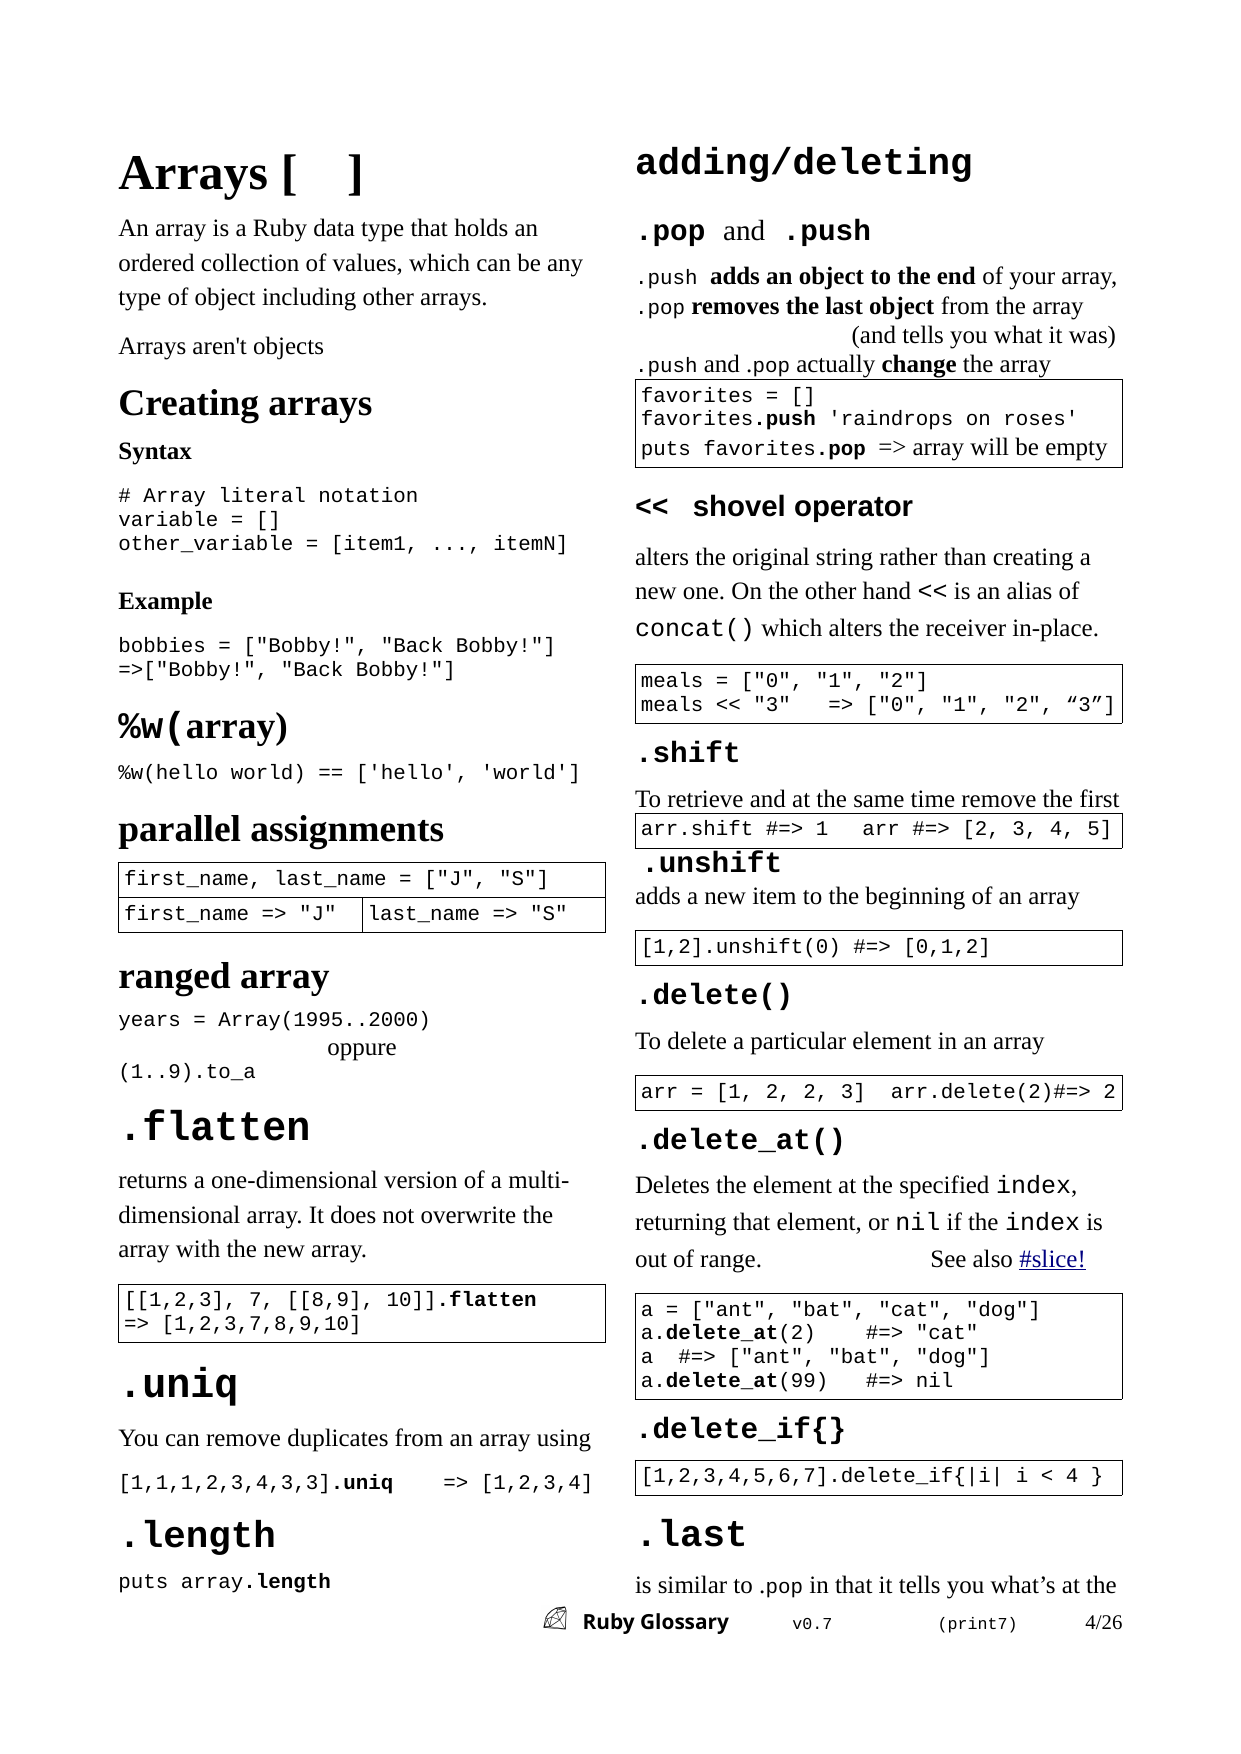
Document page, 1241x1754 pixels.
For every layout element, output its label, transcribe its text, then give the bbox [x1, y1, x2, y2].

text %w(hello world) == ['hello', 'world'] [118, 762, 605, 785]
text To retrieve and at the same time remove the first [635, 784, 1122, 812]
text bobbies = ["Bobby!", "Back Bobby!"] [118, 635, 605, 658]
text other_variable = [item1, ..., itemN] [118, 533, 605, 556]
text (1..9).to_a [118, 1061, 605, 1085]
table_header meals = ["0", "1", "2"] meals << "3" => ["0", "1", "2", “3”] [636, 665, 1122, 723]
table_header favorites = [] favorites.push 'raindrops on roses' puts favorites.pop => array will be empty [636, 380, 1122, 467]
text .unshift [635, 849, 1122, 881]
table_header [1,2,3,4,5,6,7].delete_if{|i| i < 4 } [636, 1461, 1122, 1495]
subtitle ranged array [118, 953, 605, 996]
text is similar to .pop in that it tells you what’s at the [635, 1571, 1122, 1600]
text puts array.length [118, 1571, 605, 1595]
text [1,1,1,2,3,4,3,3].uniq => [1,2,3,4] [118, 1472, 605, 1496]
text =>["Bobby!", "Back Bobby!"] [118, 658, 605, 682]
text Syntax [118, 436, 605, 465]
table_header arr.shift #=> 1 arr #=> [2, 3, 4, 5] [636, 814, 1122, 848]
subtitle Arrays [ ] [118, 143, 605, 201]
subtitle adding/deleting [635, 143, 1122, 186]
text .push and .pop actually change the array [635, 349, 1122, 379]
text .push adds an object to the end of your array, .pop removes the last object from the array [635, 261, 1122, 321]
text returns a one-dimensional version of a multi-dimensional array. It does not overwrite the array with the new array. [118, 1165, 605, 1263]
text Example [118, 586, 605, 614]
text You can remove duplicates from an array using [118, 1423, 605, 1452]
subtitle Creating arrays [118, 381, 605, 424]
subtitle .delete() [635, 980, 1122, 1013]
text Deletes the element at the specified index, returning that element, or nil if the index is out of range. See also #slice! [635, 1171, 1122, 1272]
subtitle .length [118, 1516, 605, 1559]
text adds a new item to the beginning of an array [635, 881, 1122, 910]
text oppure [118, 1032, 605, 1061]
subtitle .shift [635, 738, 1122, 771]
subtitle .uniq [118, 1363, 605, 1410]
table_cell first_name => "J" [119, 898, 362, 932]
text variable = [] [118, 509, 605, 533]
text Arrays aren't objects [118, 331, 605, 360]
subtitle .delete_if{} [635, 1414, 1122, 1447]
table_header a = ["ant", "bat", "cat", "dog"] a.delete_at(2) #=> "cat" a #=> ["ant", "bat", "dog"] a.delete_at(99) #=> nil [636, 1294, 1122, 1399]
subtitle .last [635, 1516, 1122, 1558]
table_header first_name, last_name = ["J", "S"] [119, 863, 605, 897]
table_header [[1,2,3], 7, [[8,9], 10]].flatten => [1,2,3,7,8,9,10] [119, 1285, 605, 1342]
text An array is a Ruby data type that holds an ordered collection of values, which can be any type of object including other arrays. [118, 213, 605, 311]
subtitle .flatten [118, 1106, 605, 1153]
subtitle .pop and .push [635, 213, 1122, 249]
table_cell last_name => "S" [363, 898, 605, 932]
text alters the original string rather than creating a new one. On the other hand << is an alias of concat() which alters the receiver in-place. [635, 542, 1122, 643]
text # Array literal notation [118, 485, 605, 509]
subtitle .delete_at() [635, 1125, 1122, 1158]
subtitle << shovel operator [635, 482, 1122, 529]
subtitle parallel assignments [118, 806, 605, 849]
picture [541, 1605, 567, 1630]
table_header arr = [1, 2, 2, 3] arr.delete(2)#=> 2 [636, 1076, 1122, 1110]
table_header [1,2].unshift(0) #=> [0,1,2] [636, 931, 1122, 965]
text years = Array(1995..2000) [118, 1009, 605, 1032]
text (and tells you what it was) [635, 321, 1122, 349]
subtitle %w(array) [118, 703, 605, 749]
text To delete a particular element in an array [635, 1026, 1122, 1054]
